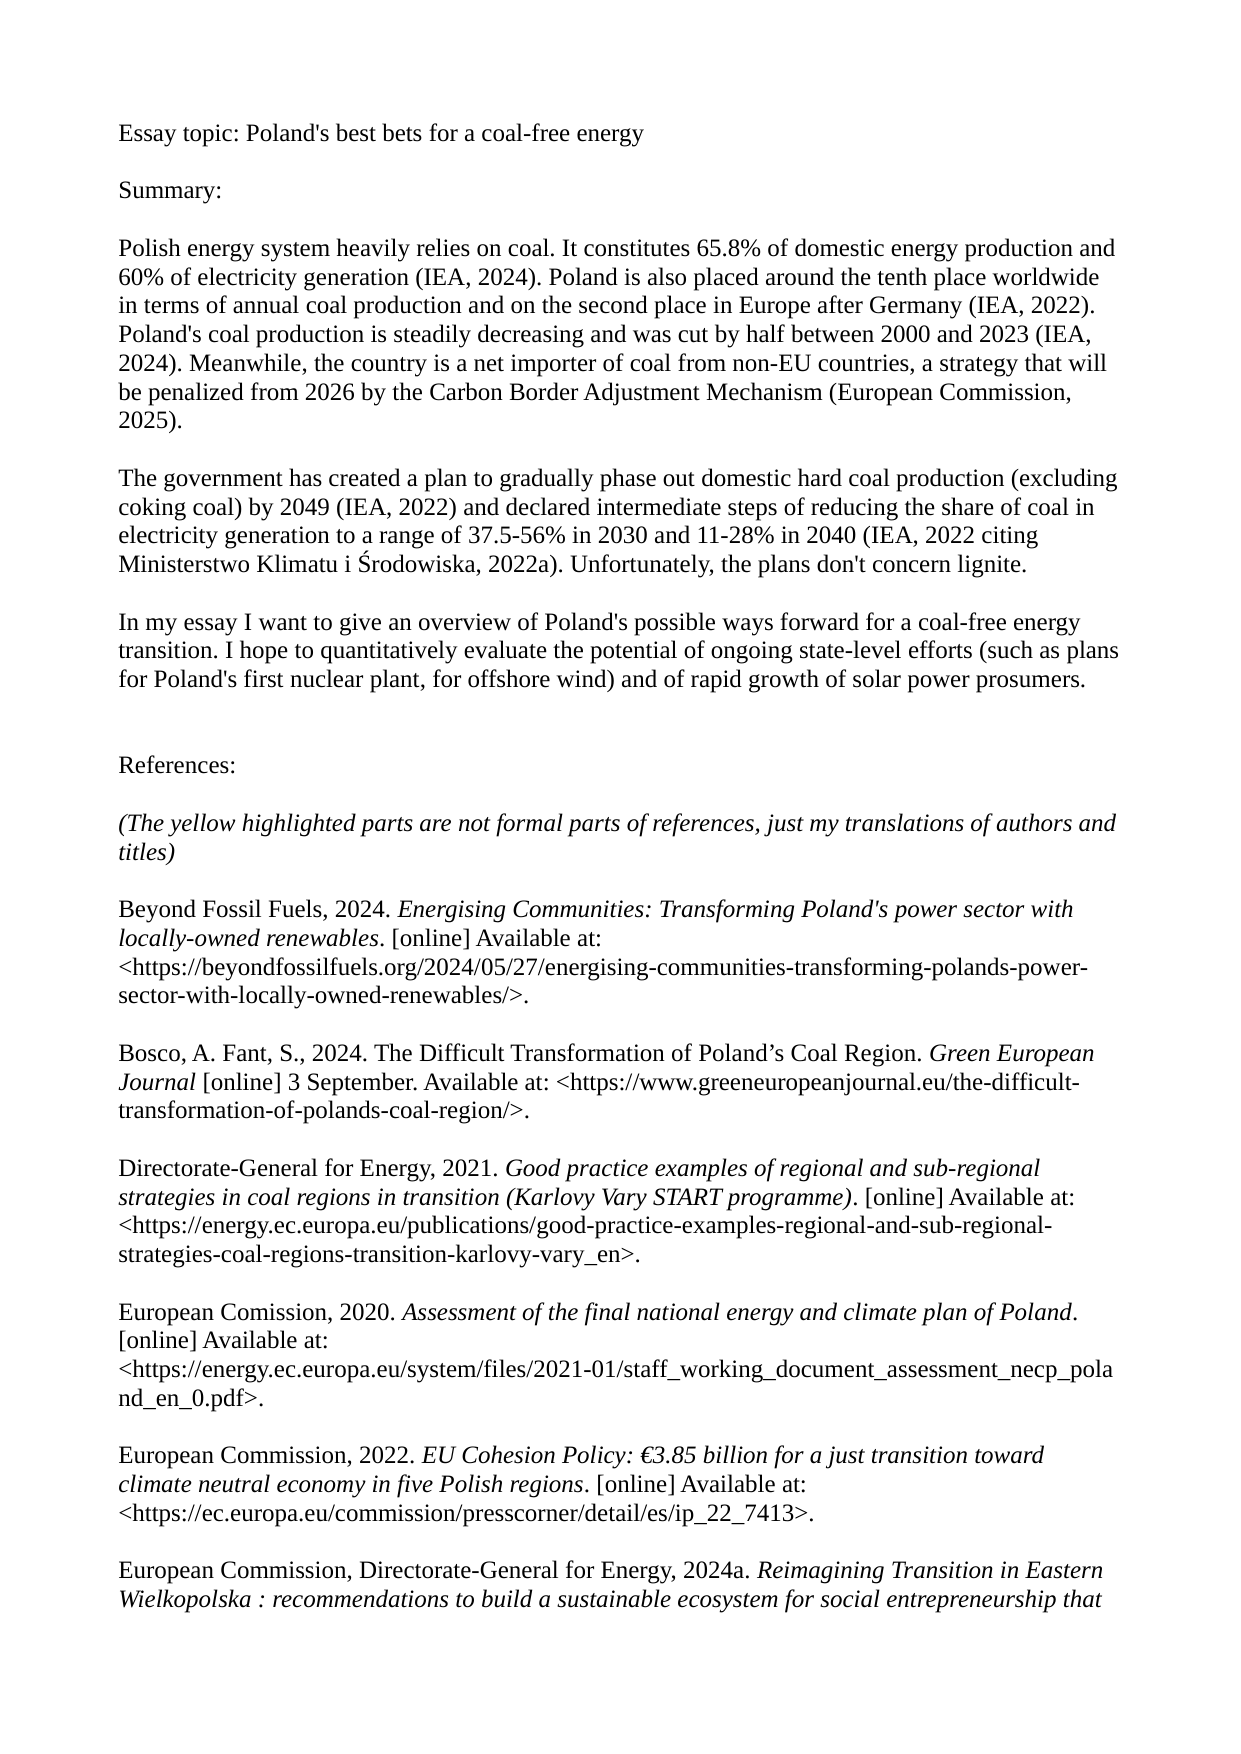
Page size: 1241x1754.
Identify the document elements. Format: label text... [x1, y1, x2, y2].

text (The yellow highlighted parts are not formal parts of references, just my translations of authors and titles) [118, 808, 1122, 866]
text Polish energy system heavily relies on coal. It constitutes 65.8% of domestic energy production and 60% of electricity generation (IEA, 2024). Poland is also placed around the tenth place worldwide in terms of annual coal production and on the second place in Europe after Germany (IEA, 2022). Poland's coal production is steadily decreasing and was cut by half between 2000 and 2023 (IEA, 2024). Meanwhile, the country is a net importer of coal from non-EU countries, a strategy that will be penalized from 2026 by the Carbon Border Adjustment Mechanism (European Commission, 2025). [118, 233, 1122, 434]
text European Commission, 2022. EU Cohesion Policy: €3.85 billion for a just transition toward climate neutral economy in five Polish regions. [online] Available at: <https://ec.europa.eu/commission/presscorner/detail/es/ip_22_7413>. [118, 1441, 1122, 1527]
text Essay topic: Poland's best bets for a coal-free energy [118, 118, 1122, 147]
text European Commission, Directorate-General for Energy, 2024a. Reimagining Transition in Eastern Wielkopolska : recommendations to build a sustainable ecosystem for social entrepreneurship that [118, 1556, 1122, 1613]
text Summary: [118, 176, 1122, 204]
text The government has created a plan to gradually phase out domestic hard coal production (excluding coking coal) by 2049 (IEA, 2022) and declared intermediate steps of reducing the share of coal in electricity generation to a range of 37.5-56% in 2030 and 11-28% in 2040 (IEA, 2022 citing Ministerstwo Klimatu i Środowiska, 2022a). Unfortunately, the plans don't concern lignite. [118, 463, 1122, 578]
text References: [118, 751, 1122, 779]
text In my essay I want to give an overview of Poland's possible ways forward for a coal-free energy transition. I hope to quantitatively evaluate the potential of ongoing state-level efforts (such as plans for Poland's first nuclear plant, for offshore wind) and of rapid growth of solar power prosumers. [118, 607, 1122, 693]
text European Comission, 2020. Assessment of the final national energy and climate plan of Poland. [online] Available at: <https://energy.ec.europa.eu/system/files/2021-01/staff_working_document_assessment_necp_poland_en_0.pdf>. [118, 1297, 1122, 1412]
text Directorate-General for Energy, 2021. Good practice examples of regional and sub-regional strategies in coal regions in transition (Karlovy Vary START programme). [online] Available at: <https://energy.ec.europa.eu/publications/good-practice-examples-regional-and-sub-regional-strategies-coal-regions-transition-karlovy-vary_en>. [118, 1153, 1122, 1268]
text Beyond Fossil Fuels, 2024. Energising Communities: Transforming Poland's power sector with locally-owned renewables. [online] Available at: <https://beyondfossilfuels.org/2024/05/27/energising-communities-transforming-polands-power-sector-with-locally-owned-renewables/>. [118, 894, 1122, 1009]
text Bosco, A. Fant, S., 2024. The Difficult Transformation of Poland’s Coal Region. Green European Journal [online] 3 September. Available at: <https://www.greeneuropeanjournal.eu/the-difficult-transformation-of-polands-coal-region/>. [118, 1038, 1122, 1124]
